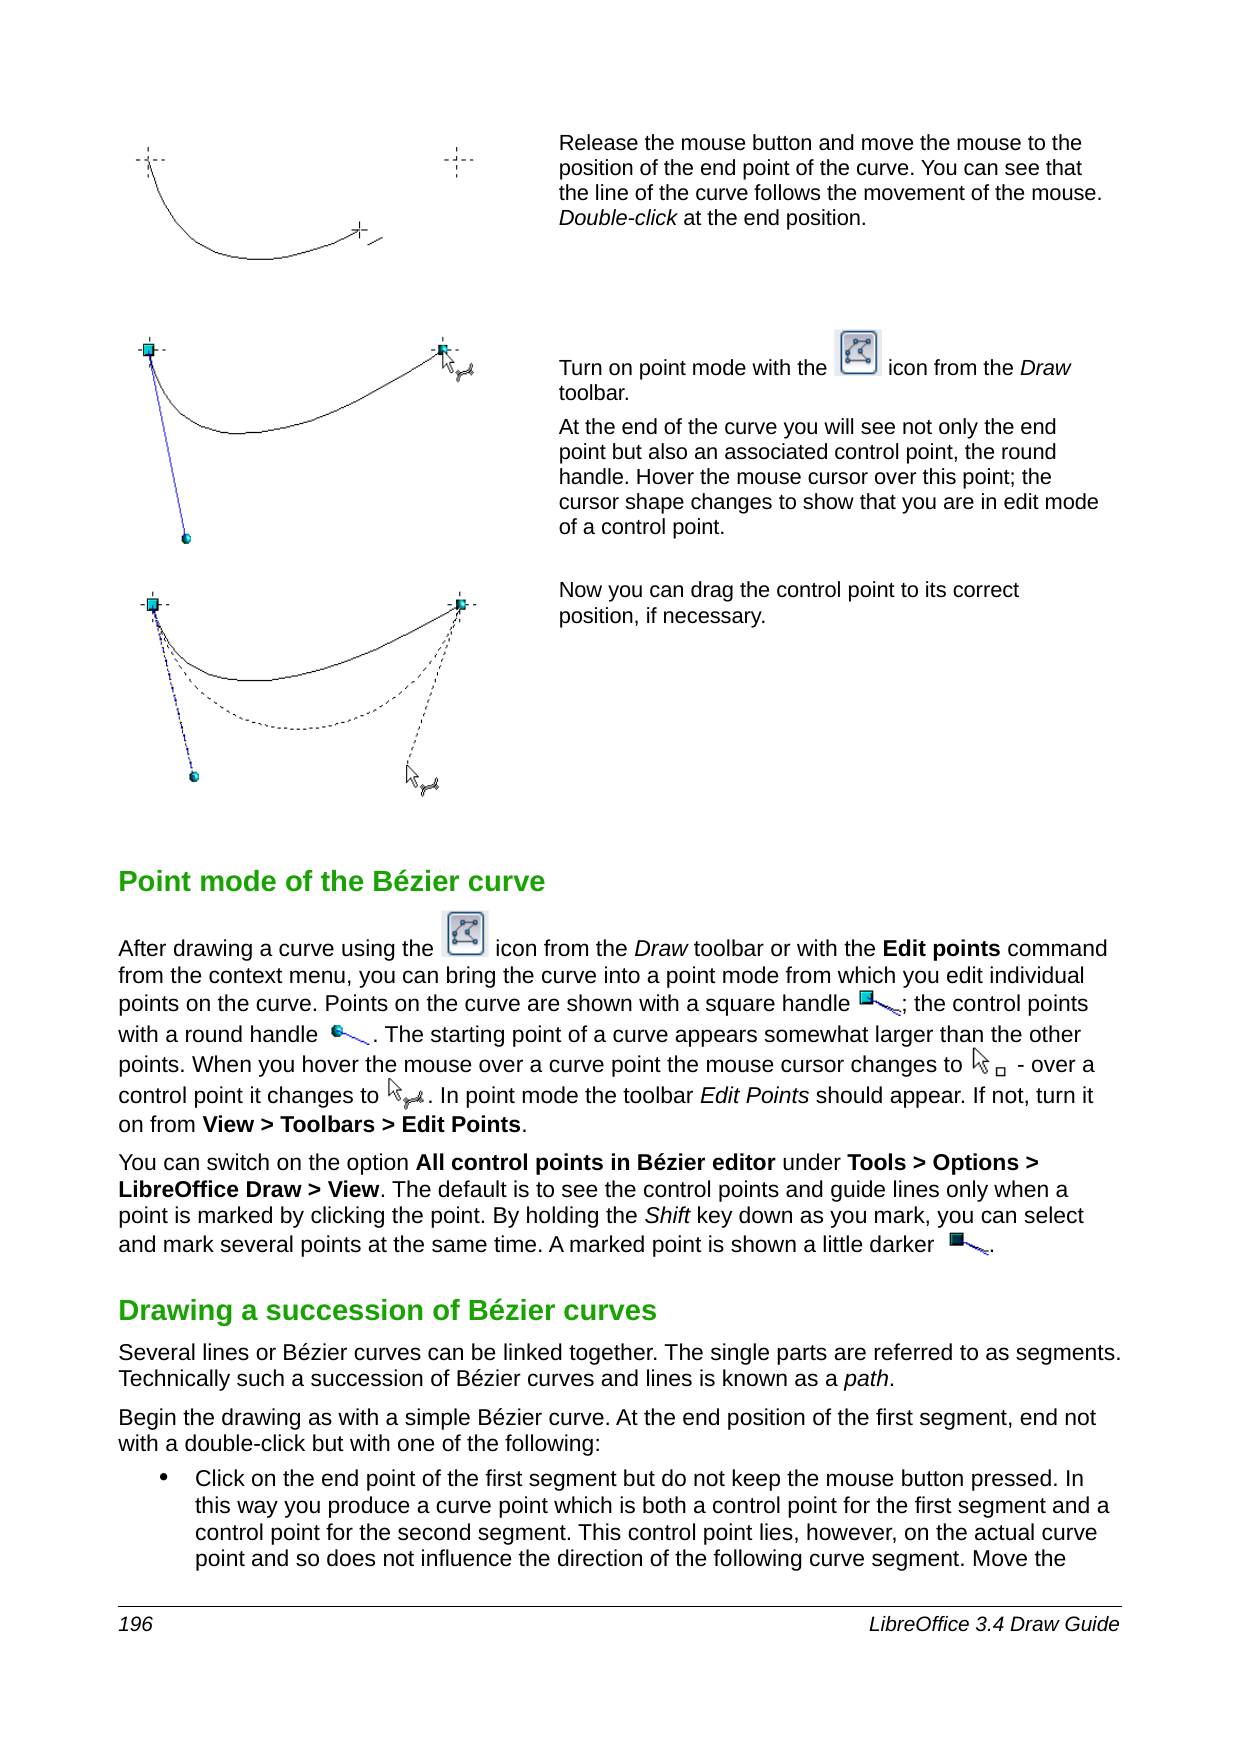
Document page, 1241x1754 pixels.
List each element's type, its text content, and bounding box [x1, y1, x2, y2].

table_cell Turn on point mode with the icon from the Draw toolbar. At the end of the curve you will see not only the end point but also an associated control point, the round handle. Hover the mouse cursor over this point; the cursor shape changes to show that you are in edit mode of a control point. [546, 317, 1119, 566]
picture [969, 1047, 1011, 1077]
picture [131, 130, 491, 313]
table_cell [119, 317, 546, 566]
text After drawing a curve using the icon from the Draw toolbar or with the Edit points command from the context menu, you can bring the curve into a point mode from which you edit individual points on the curve. Points on the curve are shown with a square handle ; the control points with a round handle . The starting point of a curve appears somewhat larger than the other points. When you hover the mouse over a curve point the mouse cursor changes to - over a control point it changes to . In point mode the toolbar Edit Points should appear. If not, turn it on from View > Toolbars > Edit Points. [118, 910, 1122, 1137]
list Begin the drawing as with a simple Bézier curve. At the end position of the first segment, end not with a double-click but with one of the following: [118, 1404, 1122, 1457]
picture [131, 577, 488, 808]
table_cell Release the mouse button and move the mouse to the position of the end point of the curve. You can see that the line of the curve follows the movement of the mouse. Double-click at the end position. [546, 118, 1119, 317]
list Click on the end point of the first segment but do not keep the mouse button pressed. In this way you produce a curve point which is both a control point for the first segment and a control point for the second segment. This control point lies, however, on the actual curve point and so does not influence the direction of the following curve segment. Move the [156, 1463, 1122, 1571]
table_cell [119, 118, 546, 317]
picture [941, 1228, 989, 1258]
picture [857, 988, 902, 1016]
picture [440, 910, 489, 957]
subtitle Drawing a succession of Bézier curves [118, 1293, 1122, 1326]
picture [324, 1016, 372, 1045]
picture [131, 328, 491, 562]
table_cell [119, 566, 546, 811]
text Several lines or Bézier curves can be linked together. The single parts are referred to as segments. Technically such a succession of Bézier curves and lines is known as a path. [118, 1339, 1122, 1392]
list You can switch on the option All control points in Bézier editor under Tools > Options > LibreOffice Draw > View. The default is to see the control points and guide lines only when a point is marked by clicking the point. By holding the Shift key down as you mark, you can select and mark several points at the same time. A marked point is shown a little darker . [118, 1149, 1122, 1257]
picture [833, 328, 882, 376]
subtitle Point mode of the Bézier curve [118, 864, 1122, 897]
picture [385, 1077, 427, 1111]
table_cell Now you can drag the control point to its correct position, if necessary. [546, 566, 1119, 811]
